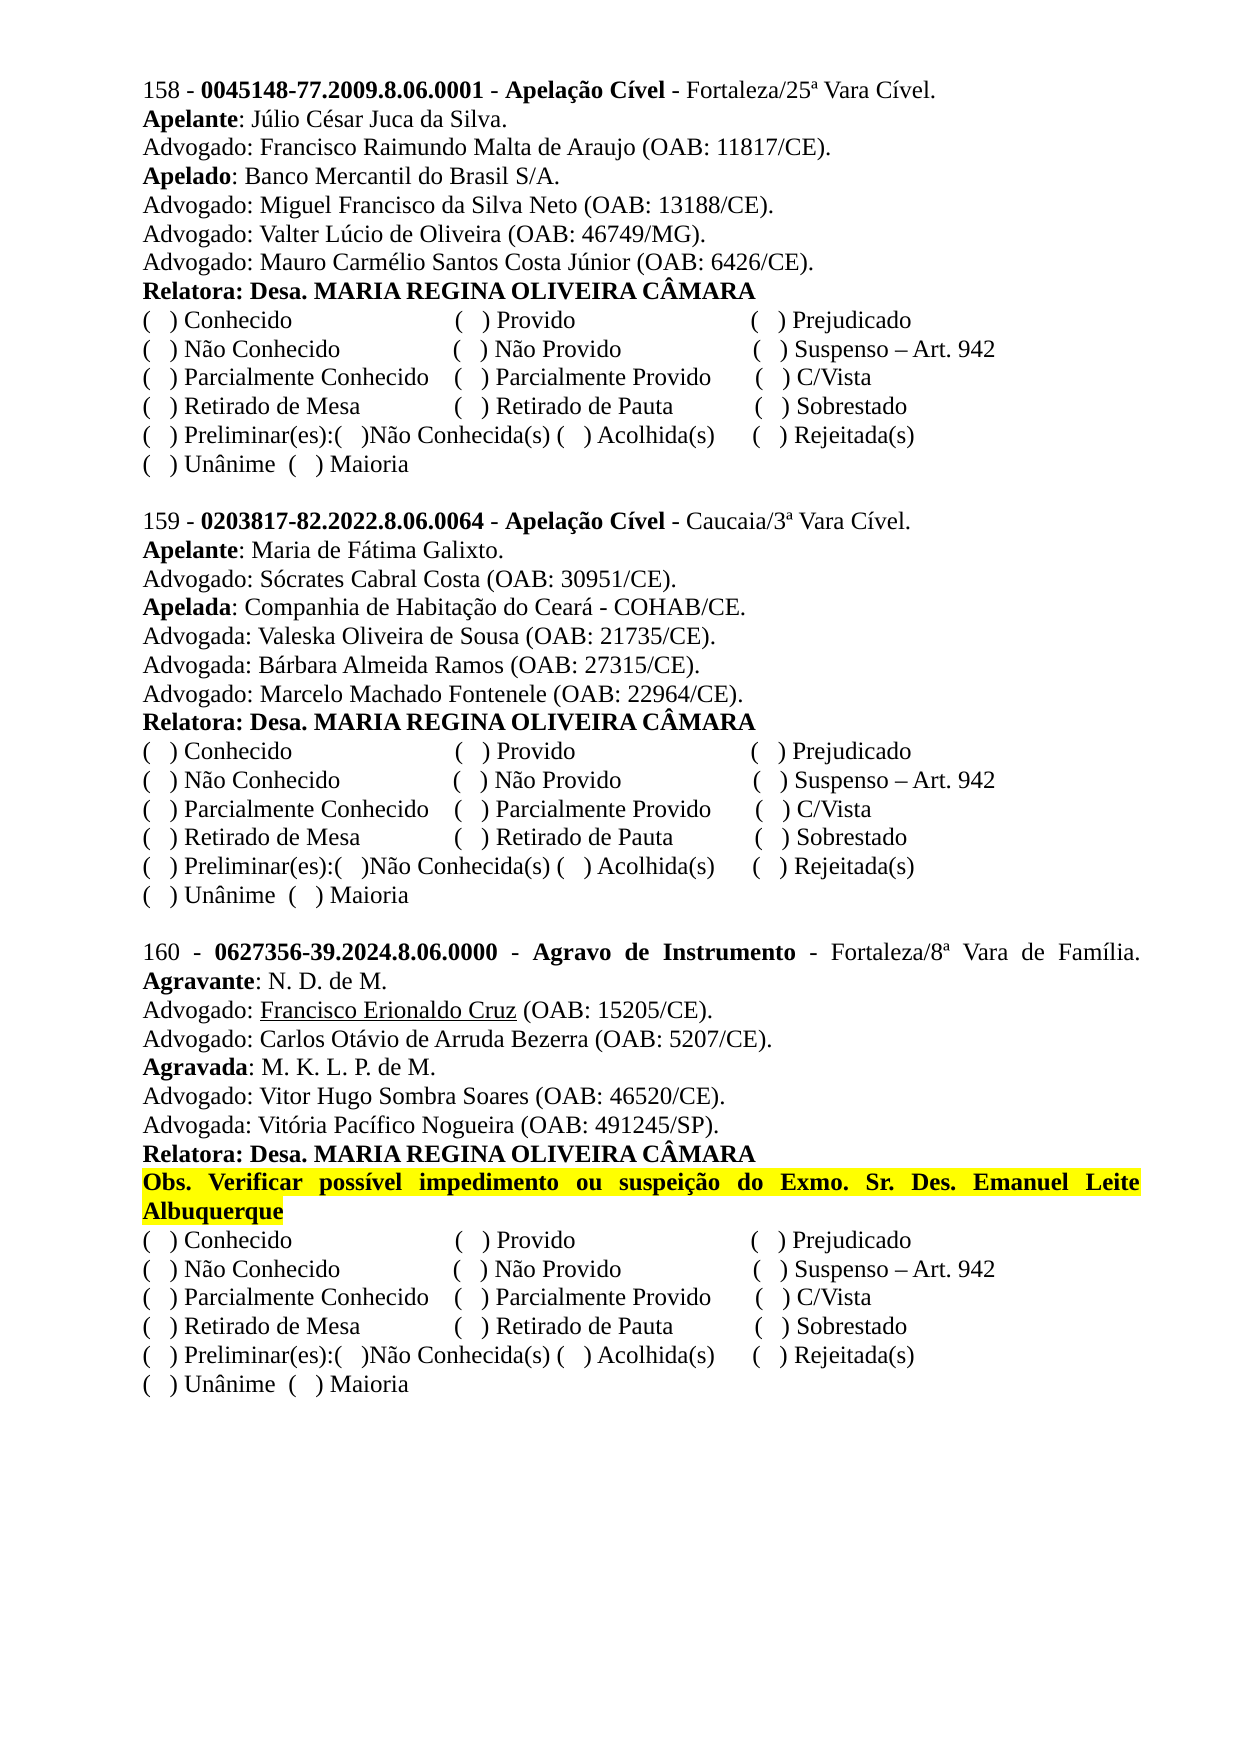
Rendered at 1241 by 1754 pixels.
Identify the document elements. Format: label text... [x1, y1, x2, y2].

text ( ) Não Conhecido ( ) Não Provido ( ) Suspenso – Art. 942 [142, 765, 1158, 794]
text Advogada: Bárbara Almeida Ramos (OAB: 27315/CE). [142, 650, 1141, 679]
text Apelante: Maria de Fátima Galixto. [142, 535, 1141, 564]
text ( ) Preliminar(es):( )Não Conhecida(s) ( ) Acolhida(s) ( ) Rejeitada(s) [142, 420, 1158, 449]
text ( ) Unânime ( ) Maioria [142, 880, 1141, 909]
text ( ) Não Conhecido ( ) Não Provido ( ) Suspenso – Art. 942 [142, 334, 1158, 362]
text Advogada: Valeska Oliveira de Sousa (OAB: 21735/CE). [142, 621, 1141, 650]
text Obs. Verificar possível impedimento ou suspeição do Exmo. Sr. Des. Emanuel Leite Albuquerque [142, 1167, 1141, 1225]
text 160 - 0627356-39.2024.8.06.0000 - Agravo de Instrumento - Fortaleza/8ª Vara de Família. Agravante: N. D. de M. [142, 937, 1141, 995]
text Relatora: Desa. MARIA REGINA OLIVEIRA CÂMARA [142, 276, 1141, 305]
text ( ) Não Conhecido ( ) Não Provido ( ) Suspenso – Art. 942 [142, 1254, 1158, 1282]
text Advogado: Miguel Francisco da Silva Neto (OAB: 13188/CE). [142, 190, 1141, 219]
text Apelante: Júlio César Juca da Silva. [142, 104, 1141, 132]
text ( ) Parcialmente Conhecido ( ) Parcialmente Provido ( ) C/Vista [142, 1282, 1158, 1311]
text ( ) Parcialmente Conhecido ( ) Parcialmente Provido ( ) C/Vista [142, 794, 1158, 822]
text Advogado: Vitor Hugo Sombra Soares (OAB: 46520/CE). [142, 1081, 1141, 1110]
text Advogado: Sócrates Cabral Costa (OAB: 30951/CE). [142, 564, 1141, 592]
text Advogado: Francisco Erionaldo Cruz (OAB: 15205/CE). [142, 995, 1141, 1024]
text ( ) Retirado de Mesa ( ) Retirado de Pauta ( ) Sobrestado [142, 822, 1158, 851]
text Advogado: Mauro Carmélio Santos Costa Júnior (OAB: 6426/CE). [142, 247, 1141, 276]
text Advogada: Vitória Pacífico Nogueira (OAB: 491245/SP). [142, 1110, 1141, 1139]
text Apelada: Companhia de Habitação do Ceará - COHAB/CE. [142, 592, 1141, 621]
text Agravada: M. K. L. P. de M. [142, 1052, 1141, 1081]
text Advogado: Valter Lúcio de Oliveira (OAB: 46749/MG). [142, 219, 1141, 247]
text ( ) Conhecido ( ) Provido ( ) Prejudicado [142, 1225, 1141, 1254]
text ( ) Parcialmente Conhecido ( ) Parcialmente Provido ( ) C/Vista [142, 362, 1158, 391]
text 159 - 0203817-82.2022.8.06.0064 - Apelação Cível - Caucaia/3ª Vara Cível. [142, 506, 1141, 535]
text ( ) Retirado de Mesa ( ) Retirado de Pauta ( ) Sobrestado [142, 391, 1158, 420]
text ( ) Conhecido ( ) Provido ( ) Prejudicado [142, 305, 1141, 334]
text Advogado: Marcelo Machado Fontenele (OAB: 22964/CE). [142, 679, 1141, 707]
text ( ) Preliminar(es):( )Não Conhecida(s) ( ) Acolhida(s) ( ) Rejeitada(s) [142, 851, 1158, 880]
text Apelado: Banco Mercantil do Brasil S/A. [142, 161, 1141, 190]
text 158 - 0045148-77.2009.8.06.0001 - Apelação Cível - Fortaleza/25ª Vara Cível. [142, 75, 1141, 104]
text Relatora: Desa. MARIA REGINA OLIVEIRA CÂMARA [142, 707, 1141, 736]
text ( ) Unânime ( ) Maioria [142, 1369, 1158, 1397]
text Advogado: Carlos Otávio de Arruda Bezerra (OAB: 5207/CE). [142, 1024, 1141, 1052]
text ( ) Retirado de Mesa ( ) Retirado de Pauta ( ) Sobrestado [142, 1311, 1158, 1340]
text ( ) Conhecido ( ) Provido ( ) Prejudicado [142, 736, 1141, 765]
text Relatora: Desa. MARIA REGINA OLIVEIRA CÂMARA [142, 1139, 1141, 1167]
text ( ) Preliminar(es):( )Não Conhecida(s) ( ) Acolhida(s) ( ) Rejeitada(s) [142, 1340, 1158, 1369]
text Advogado: Francisco Raimundo Malta de Araujo (OAB: 11817/CE). [142, 132, 1141, 161]
text ( ) Unânime ( ) Maioria [142, 449, 1158, 477]
